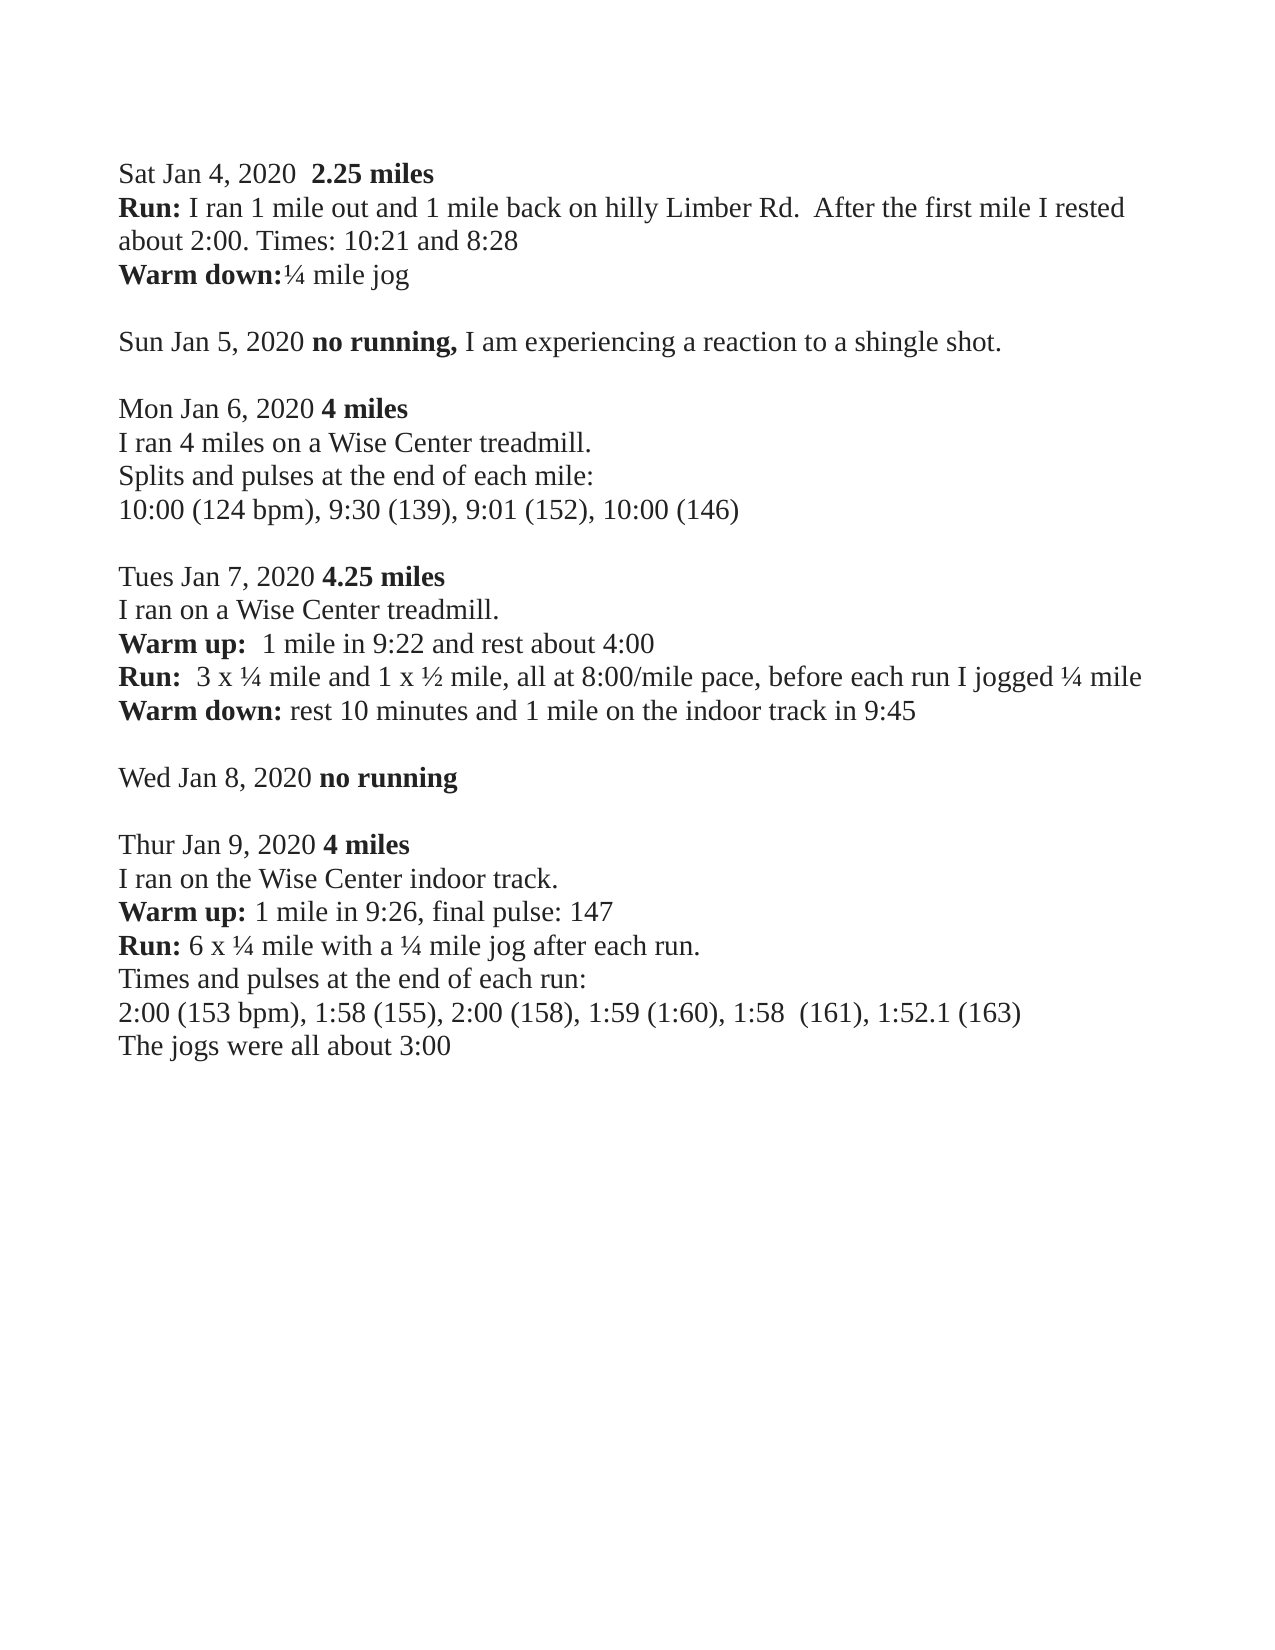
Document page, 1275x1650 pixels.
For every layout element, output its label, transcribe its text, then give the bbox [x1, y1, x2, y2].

text Sat Jan 4, 2020 2.25 miles [118, 156, 1161, 190]
text Wed Jan 8, 2020 no running [118, 760, 1161, 794]
text Sun Jan 5, 2020 no running, I am experiencing a reaction to a shingle shot. [118, 324, 1161, 358]
text Mon Jan 6, 2020 4 miles [118, 391, 1161, 425]
text Splits and pulses at the end of each mile: [118, 458, 1161, 492]
text I ran on a Wise Center treadmill. [118, 592, 1161, 626]
text 10:00 (124 bpm), 9:30 (139), 9:01 (152), 10:00 (146) [118, 492, 1161, 525]
text Warm up: 1 mile in 9:26, final pulse: 147 [118, 894, 1161, 928]
text Tues Jan 7, 2020 4.25 miles [118, 559, 1161, 592]
text Warm down: ¼ mile jog [118, 257, 1161, 291]
text Run: 3 x ¼ mile and 1 x ½ mile, all at 8:00/mile pace, before each run I jogged ¼ mile [118, 659, 1161, 693]
text Thur Jan 9, 2020 4 miles [118, 827, 1161, 861]
text Run: 6 x ¼ mile with a ¼ mile jog after each run. [118, 928, 1161, 961]
text Warm up: 1 mile in 9:22 and rest about 4:00 [118, 626, 1161, 659]
text The jogs were all about 3:00 [118, 1028, 1161, 1062]
text 2:00 (153 bpm), 1:58 (155), 2:00 (158), 1:59 (1:60), 1:58 (161), 1:52.1 (163) [118, 995, 1161, 1028]
text Times and pulses at the end of each run: [118, 961, 1161, 995]
text I ran on the Wise Center indoor track. [118, 861, 1161, 894]
text Run: I ran 1 mile out and 1 mile back on hilly Limber Rd. After the first mile I rested about 2:00. Times: 10:21 and 8:28 [118, 190, 1161, 257]
text Warm down: rest 10 minutes and 1 mile on the indoor track in 9:45 [118, 693, 1161, 727]
text I ran 4 miles on a Wise Center treadmill. [118, 425, 1161, 458]
